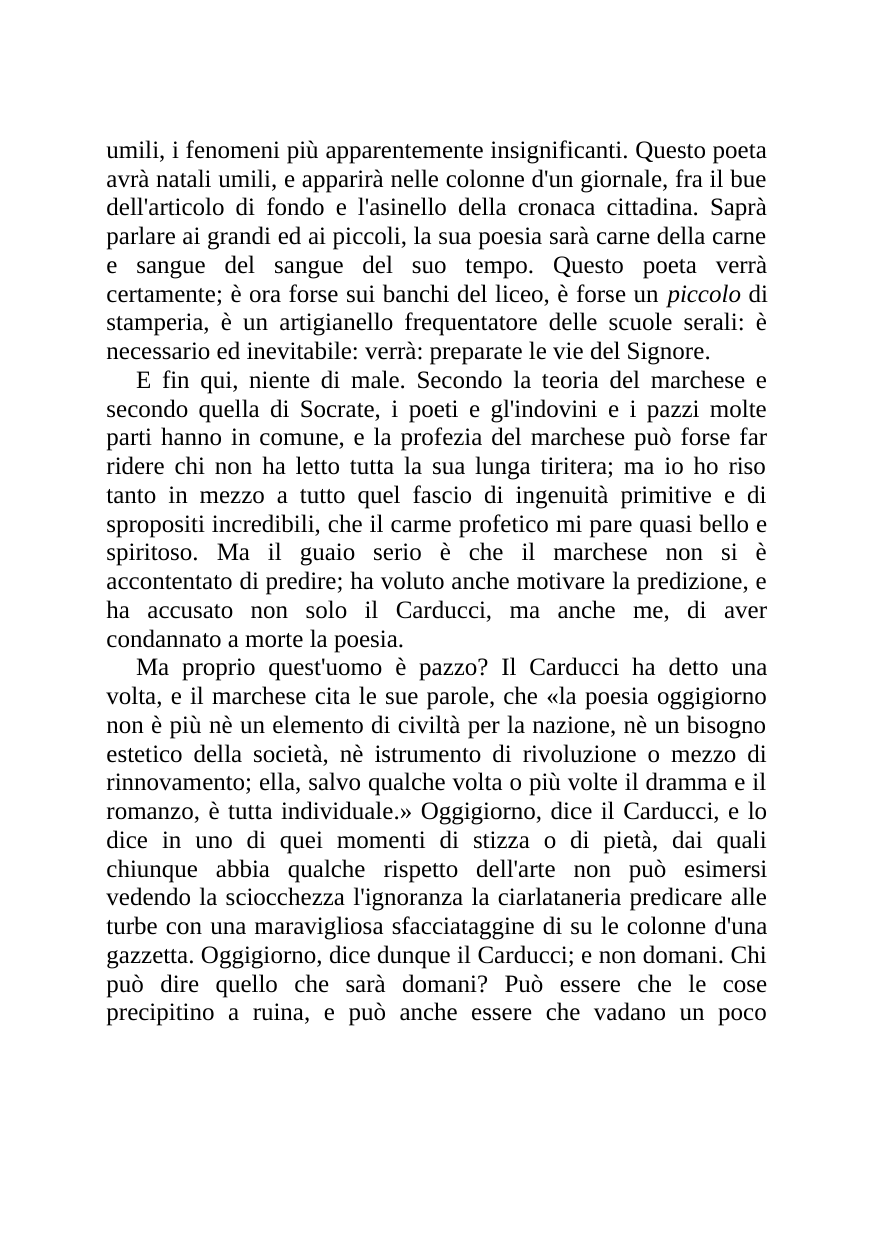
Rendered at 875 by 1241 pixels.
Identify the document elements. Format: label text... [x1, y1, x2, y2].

text umili, i fenomeni più apparentemente insignificanti. Questo poeta avrà natali umili, e apparirà nelle colonne d'un giornale, fra il bue dell'articolo di fondo e l'asinello della cronaca cittadina. Saprà parlare ai grandi ed ai piccoli, la sua poesia sarà carne della carne e sangue del sangue del suo tempo. Questo poeta verrà certamente; è ora forse sui banchi del liceo, è forse un piccolo di stamperia, è un artigianello frequentatore delle scuole serali: è necessario ed inevitabile: verrà: preparate le vie del Signore. [106, 135, 768, 365]
text Ma proprio quest'uomo è pazzo? Il Carducci ha detto una volta, e il marchese cita le sue parole, che «la poesia oggigiorno non è più nè un elemento di civiltà per la nazione, nè un bisogno estetico della società, nè istrumento di rivoluzione o mezzo di rinnovamento; ella, salvo qualche volta o più volte il dramma e il romanzo, è tutta individuale.» Oggigiorno, dice il Carducci, e lo dice in uno di quei momenti di stizza o di pietà, dai quali chiunque abbia qualche rispetto dell'arte non può esimersi vedendo la sciocchezza l'ignoranza la ciarlataneria predicare alle turbe con una maravigliosa sfacciataggine di su le colonne d'una gazzetta. Oggigiorno, dice dunque il Carducci; e non domani. Chi può dire quello che sarà domani? Può essere che le cose precipitino a ruina, e può anche essere che vadano un poco [106, 652, 768, 1026]
text E fin qui, niente di male. Secondo la teoria del marchese e secondo quella di Socrate, i poeti e gl'indovini e i pazzi molte parti hanno in comune, e la profezia del marchese può forse far ridere chi non ha letto tutta la sua lunga tiritera; ma io ho riso tanto in mezzo a tutto quel fascio di ingenuità primitive e di spropositi incredibili, che il carme profetico mi pare quasi bello e spiritoso. Ma il guaio serio è che il marchese non si è accontentato di predire; ha voluto anche motivare la predizione, e ha accusato non solo il Carducci, ma anche me, di aver condannato a morte la poesia. [106, 365, 768, 652]
